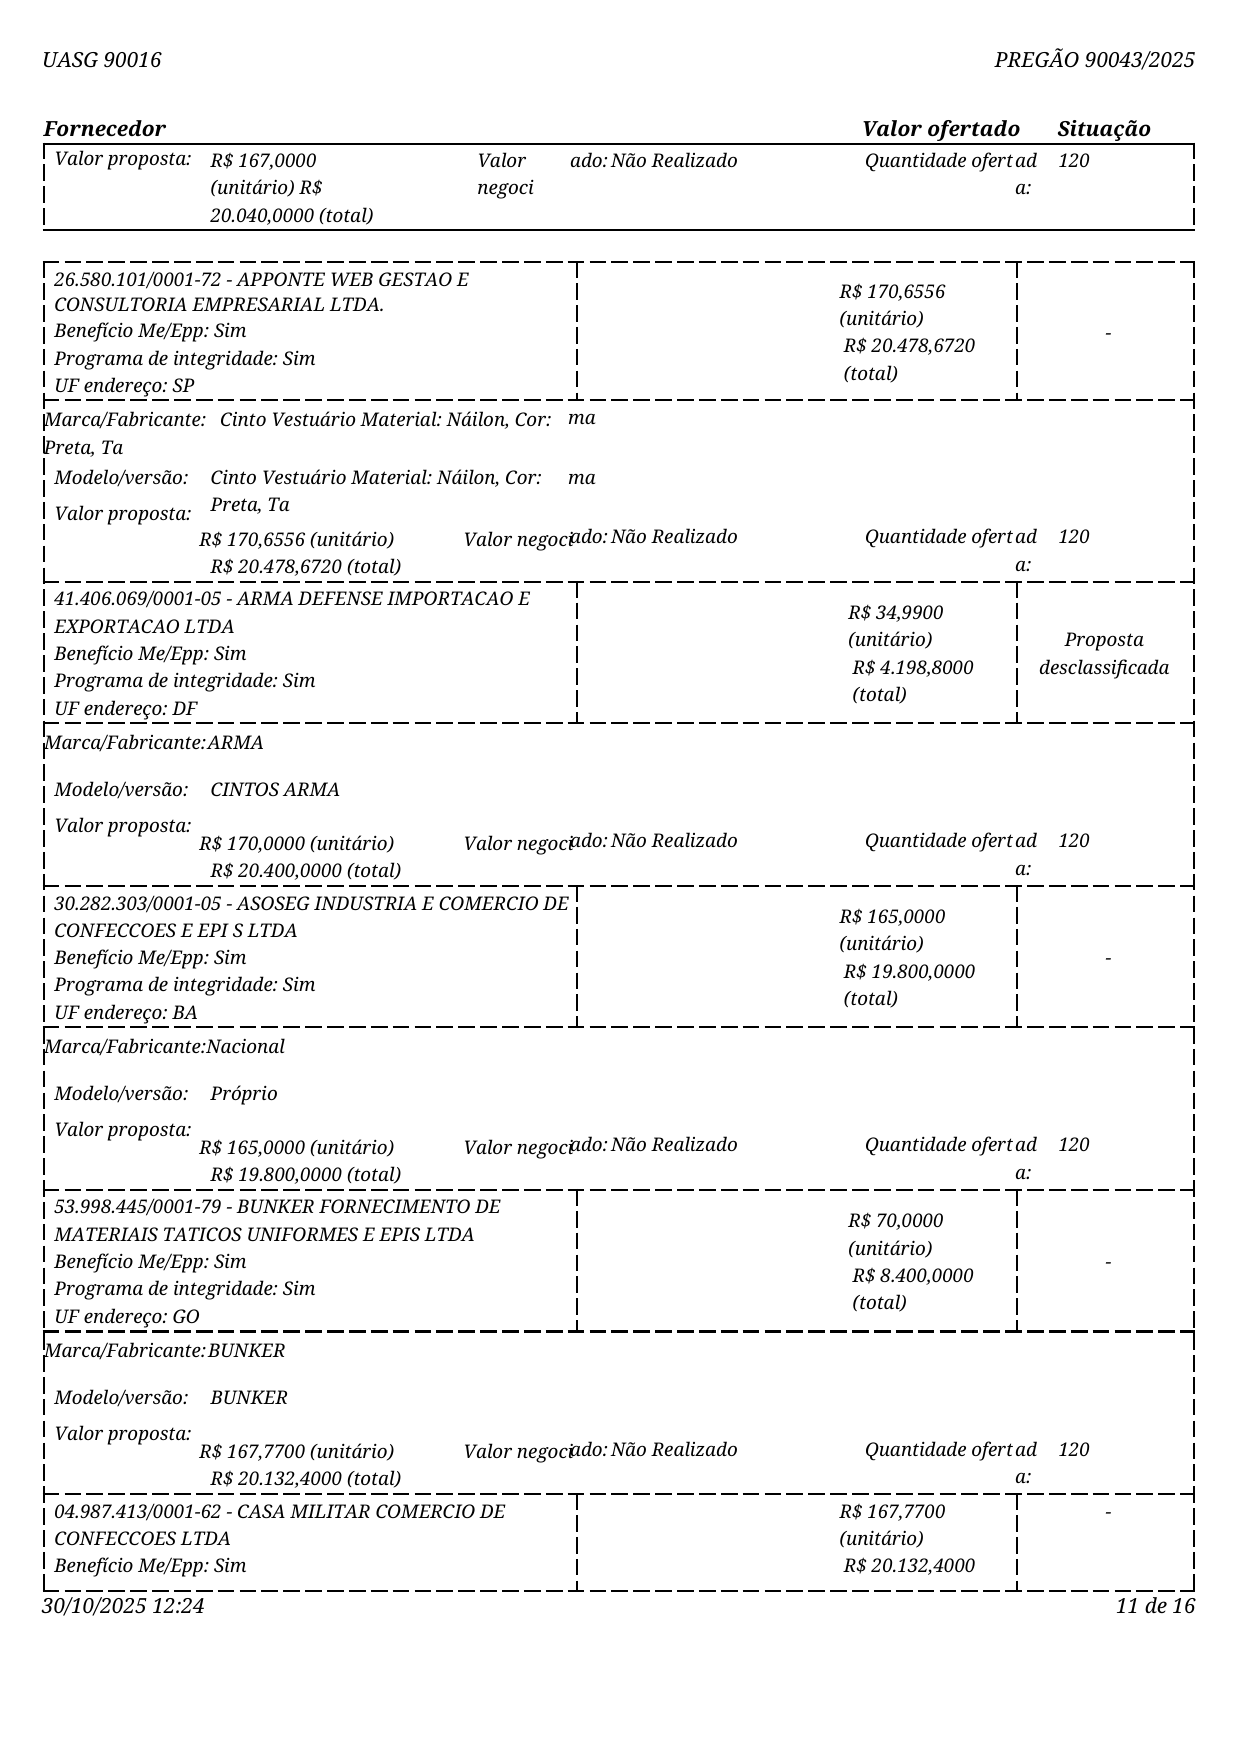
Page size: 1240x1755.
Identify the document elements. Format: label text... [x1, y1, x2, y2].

table_header R$ 170,6556 (unitário) R$ 20.478,6720 (total) [839, 261, 1017, 399]
table_cell [1101, 1078, 1194, 1127]
table_cell ado: Não Realizado [577, 823, 839, 885]
table_cell [1101, 1382, 1194, 1431]
table_cell Quantidade ofert [839, 145, 1017, 229]
table_cell [839, 722, 1017, 773]
table_cell [1017, 461, 1101, 519]
table_cell Quantidade ofert [839, 823, 1017, 885]
table_cell [839, 399, 1017, 461]
table_cell Valor proposta: [44, 145, 199, 229]
table_cell 120 [1048, 823, 1194, 885]
table_cell [1101, 1330, 1194, 1382]
table_cell 120 [1048, 145, 1101, 229]
table_cell 53.998.445/0001-79 - BUNKER FORNECIMENTO DE MATERIAIS TATICOS UNIFORMES E EPIS LTDA Benefício Me/Epp: Sim Programa de integridade: Sim UF endereço: GO [44, 1189, 577, 1330]
table_cell ma [577, 399, 839, 461]
table_cell Marca/Fabricante: Cinto Vestuário Material: Náilon, Cor: Preta, Ta [44, 399, 577, 461]
table_cell [1101, 145, 1194, 229]
table_cell [577, 581, 839, 722]
table_cell [1017, 1382, 1101, 1431]
table_cell R$ 167,7700 (unitário) Valor negoci R$ 20.132,4000 (total) [199, 1431, 577, 1493]
table_cell R$ 165,0000 (unitário) R$ 19.800,0000 (total) [839, 885, 1017, 1026]
table_cell [577, 885, 839, 1026]
table_cell R$ 167,0000 (unitário) R$ 20.040,0000 (total) [199, 145, 477, 229]
table_header - [1101, 261, 1194, 399]
table_cell 41.406.069/0001-05 - ARMA DEFENSE IMPORTACAO E EXPORTACAO LTDA Benefício Me/Epp: Sim Programa de integridade: Sim UF endereço: DF [44, 581, 577, 722]
table_cell 120 [1048, 1127, 1101, 1189]
table_cell [1017, 1189, 1101, 1330]
table_cell [1101, 519, 1194, 581]
table_cell [577, 774, 839, 823]
table_cell ada: [1017, 1127, 1048, 1189]
table_cell [1101, 1026, 1194, 1078]
table_cell ada: [1017, 519, 1048, 581]
table_cell [1101, 461, 1194, 519]
table_header 26.580.101/0001-72 - APPONTE WEB GESTAO E CONSULTORIA EMPRESARIAL LTDA. Benefício Me/Epp: Sim Programa de integridade: Sim UF endereço: SP [44, 261, 577, 399]
table_cell [1017, 1493, 1101, 1589]
table_cell Modelo/versão: Valor proposta: [44, 1078, 199, 1189]
table_cell 120 [1048, 1431, 1101, 1493]
table_cell [577, 1026, 839, 1078]
table_cell Quantidade ofert [839, 1127, 1017, 1189]
table_cell ada: [1017, 823, 1048, 885]
table_cell [577, 722, 839, 773]
table_cell ma [577, 461, 839, 519]
table_cell ado: Não Realizado [577, 519, 839, 581]
table_cell [577, 1493, 839, 1589]
table_cell Quantidade ofert [839, 1431, 1017, 1493]
table_cell R$ 170,0000 (unitário) Valor negoci R$ 20.400,0000 (total) [199, 823, 577, 885]
table_cell [1017, 774, 1194, 823]
table_cell [839, 774, 1017, 823]
table_cell Modelo/versão: Valor proposta: [44, 461, 199, 581]
table_cell R$ 165,0000 (unitário) Valor negoci R$ 19.800,0000 (total) [199, 1127, 577, 1189]
table_cell Próprio [199, 1078, 577, 1127]
table_cell Quantidade ofert [839, 519, 1017, 581]
table_cell - [1101, 1189, 1194, 1330]
table_cell R$ 34,9900 (unitário) R$ 4.198,8000 (total) [839, 581, 1017, 722]
table_cell [1017, 399, 1101, 461]
table_header [577, 261, 839, 399]
table_cell [1017, 1026, 1101, 1078]
table_cell - [1101, 1493, 1194, 1589]
table_cell [577, 1330, 839, 1382]
table_cell [1101, 1127, 1194, 1189]
table_cell [577, 1189, 839, 1330]
table_cell ada: [1017, 145, 1048, 229]
table_cell [1017, 1078, 1101, 1127]
table_cell BUNKER [199, 1382, 577, 1431]
table_cell [839, 461, 1017, 519]
table_cell [577, 1382, 839, 1431]
table_cell Proposta desclassificada [1017, 581, 1194, 722]
table_cell [1017, 885, 1101, 1026]
table_header [1017, 261, 1101, 399]
table_cell Modelo/versão: Valor proposta: [44, 774, 199, 885]
table_cell - [1101, 885, 1194, 1026]
table_cell [1101, 1431, 1194, 1493]
table_cell [1101, 399, 1194, 461]
table_cell [1017, 722, 1194, 773]
table_cell Cinto Vestuário Material: Náilon, Cor: Preta, Ta [199, 461, 577, 519]
table_cell Valor negoci [477, 145, 577, 229]
table_cell ado: Não Realizado [577, 1127, 839, 1189]
table_cell 30.282.303/0001-05 - ASOSEG INDUSTRIA E COMERCIO DE CONFECCOES E EPI S LTDA Benefício Me/Epp: Sim Programa de integridade: Sim UF endereço: BA [44, 885, 577, 1026]
table_cell Marca/Fabricante: Nacional [44, 1026, 577, 1078]
table_cell ada: [1017, 1431, 1048, 1493]
table_cell ado: Não Realizado [577, 145, 839, 229]
table_cell R$ 167,7700 (unitário) R$ 20.132,4000 [839, 1493, 1017, 1589]
table_cell R$ 170,6556 (unitário) Valor negoci R$ 20.478,6720 (total) [199, 519, 577, 581]
table_cell ado: Não Realizado [577, 1431, 839, 1493]
table_cell [577, 1078, 839, 1127]
table_cell Modelo/versão: Valor proposta: [44, 1382, 199, 1493]
table_cell 04.987.413/0001-62 - CASA MILITAR COMERCIO DE CONFECCOES LTDA Benefício Me/Epp: Sim [44, 1493, 577, 1589]
table_cell CINTOS ARMA [199, 774, 577, 823]
table_cell [1017, 1330, 1101, 1382]
table_cell Marca/Fabricante: BUNKER [44, 1330, 577, 1382]
table_cell [839, 1078, 1017, 1127]
table_cell Marca/Fabricante: ARMA [44, 722, 577, 773]
table_cell [839, 1382, 1017, 1431]
table_cell [839, 1026, 1017, 1078]
table_cell R$ 70,0000 (unitário) R$ 8.400,0000 (total) [839, 1189, 1017, 1330]
table_cell 120 [1048, 519, 1101, 581]
table_cell [839, 1330, 1017, 1382]
